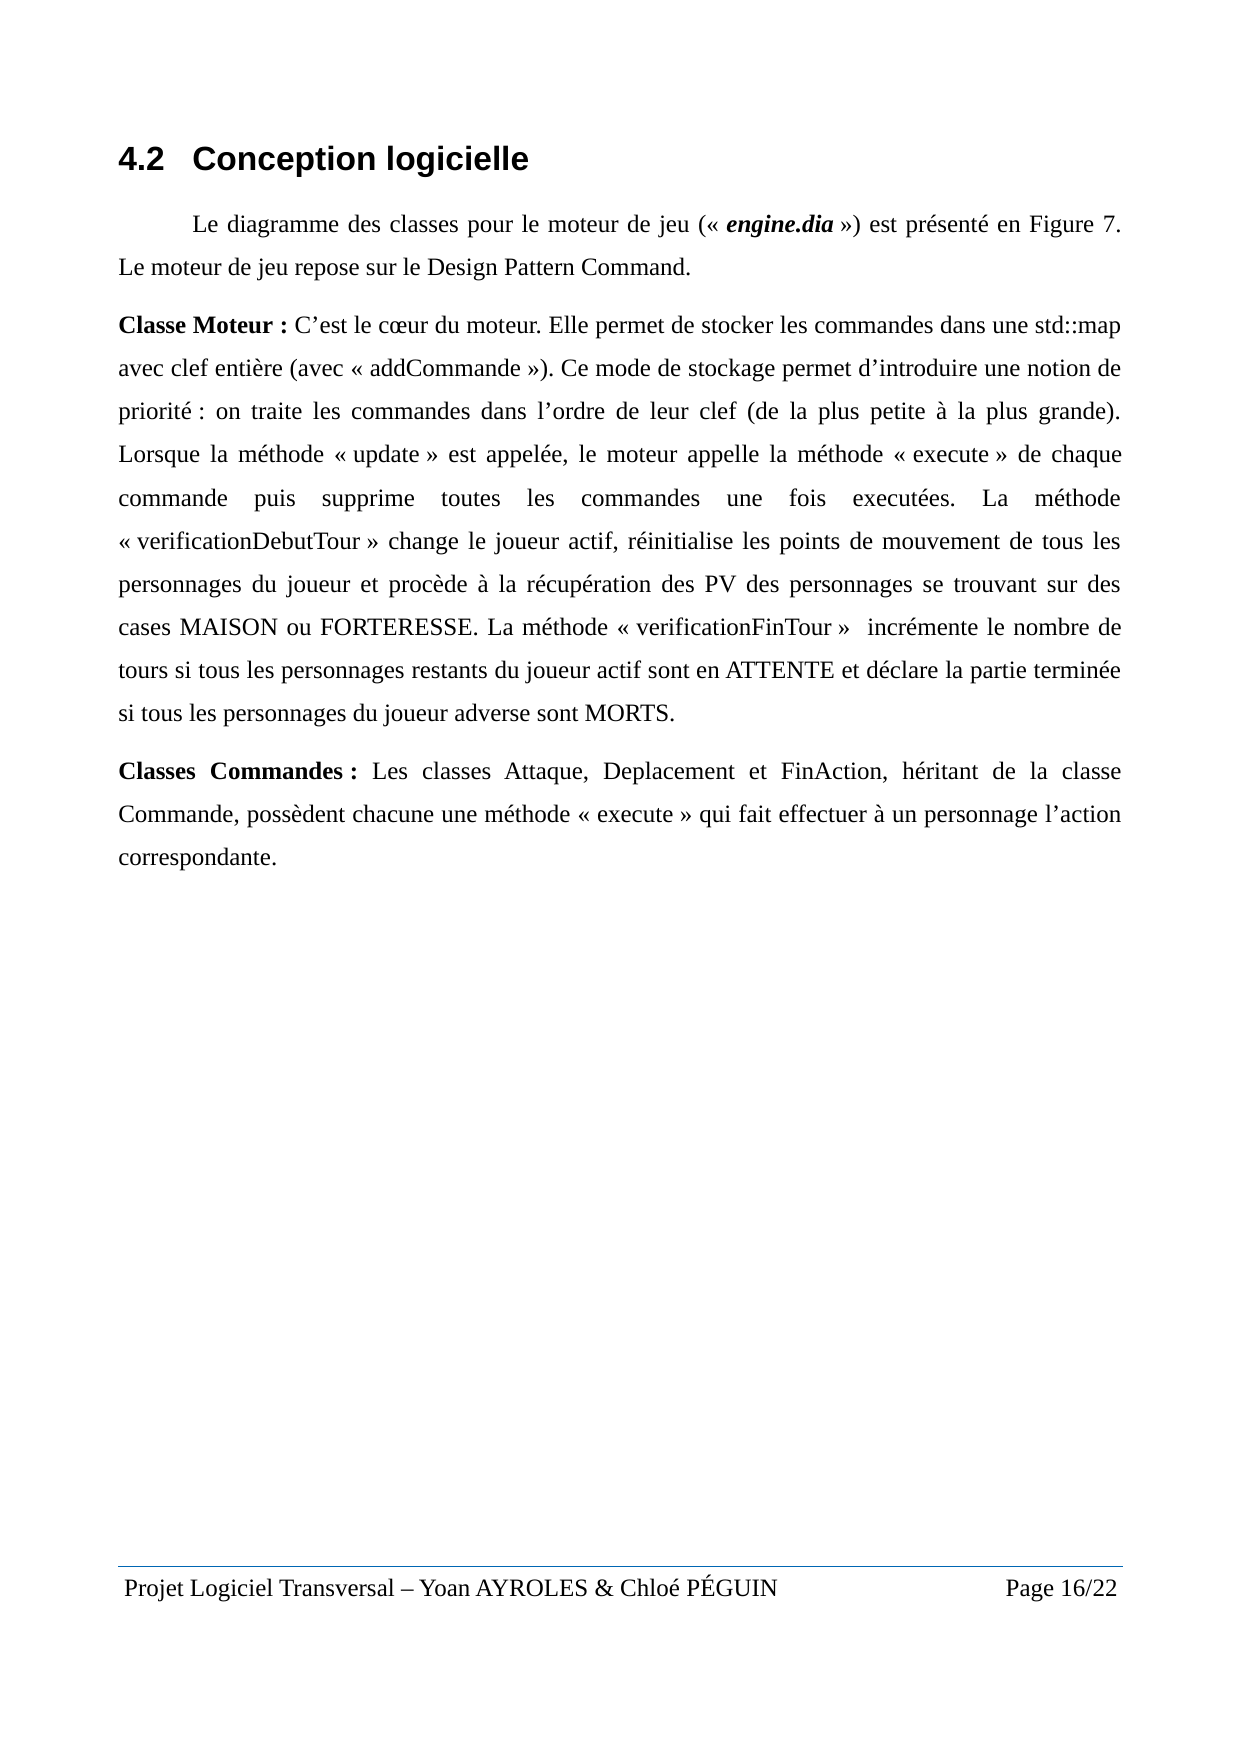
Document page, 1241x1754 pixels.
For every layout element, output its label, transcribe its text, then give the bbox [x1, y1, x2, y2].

text Classe Moteur : C’est le cœur du moteur. Elle permet de stocker les commandes dans une std::map avec clef entière (avec « addCommande »). Ce mode de stockage permet d’introduire une notion de priorité : on traite les commandes dans l’ordre de leur clef (de la plus petite à la plus grande). Lorsque la méthode « update » est appelée, le moteur appelle la méthode « execute » de chaque commande puis supprime toutes les commandes une fois executées. La méthode « verificationDebutTour » change le joueur actif, réinitialise les points de mouvement de tous les personnages du joueur et procède à la récupération des PV des personnages se trouvant sur des cases MAISON ou FORTERESSE. La méthode « verificationFinTour » incrémente le nombre de tours si tous les personnages restants du joueur actif sont en ATTENTE et déclare la partie terminée si tous les personnages du joueur adverse sont MORTS. [118, 310, 1122, 727]
subtitle Conception logicielle [118, 139, 1122, 178]
text Le diagramme des classes pour le moteur de jeu (« engine.dia ») est présenté en Figure 7. Le moteur de jeu repose sur le Design Pattern Command. [118, 209, 1122, 281]
text Classes Commandes : Les classes Attaque, Deplacement et FinAction, héritant de la classe Commande, possèdent chacune une méthode « execute » qui fait effectuer à un personnage l’action correspondante. [118, 756, 1122, 871]
